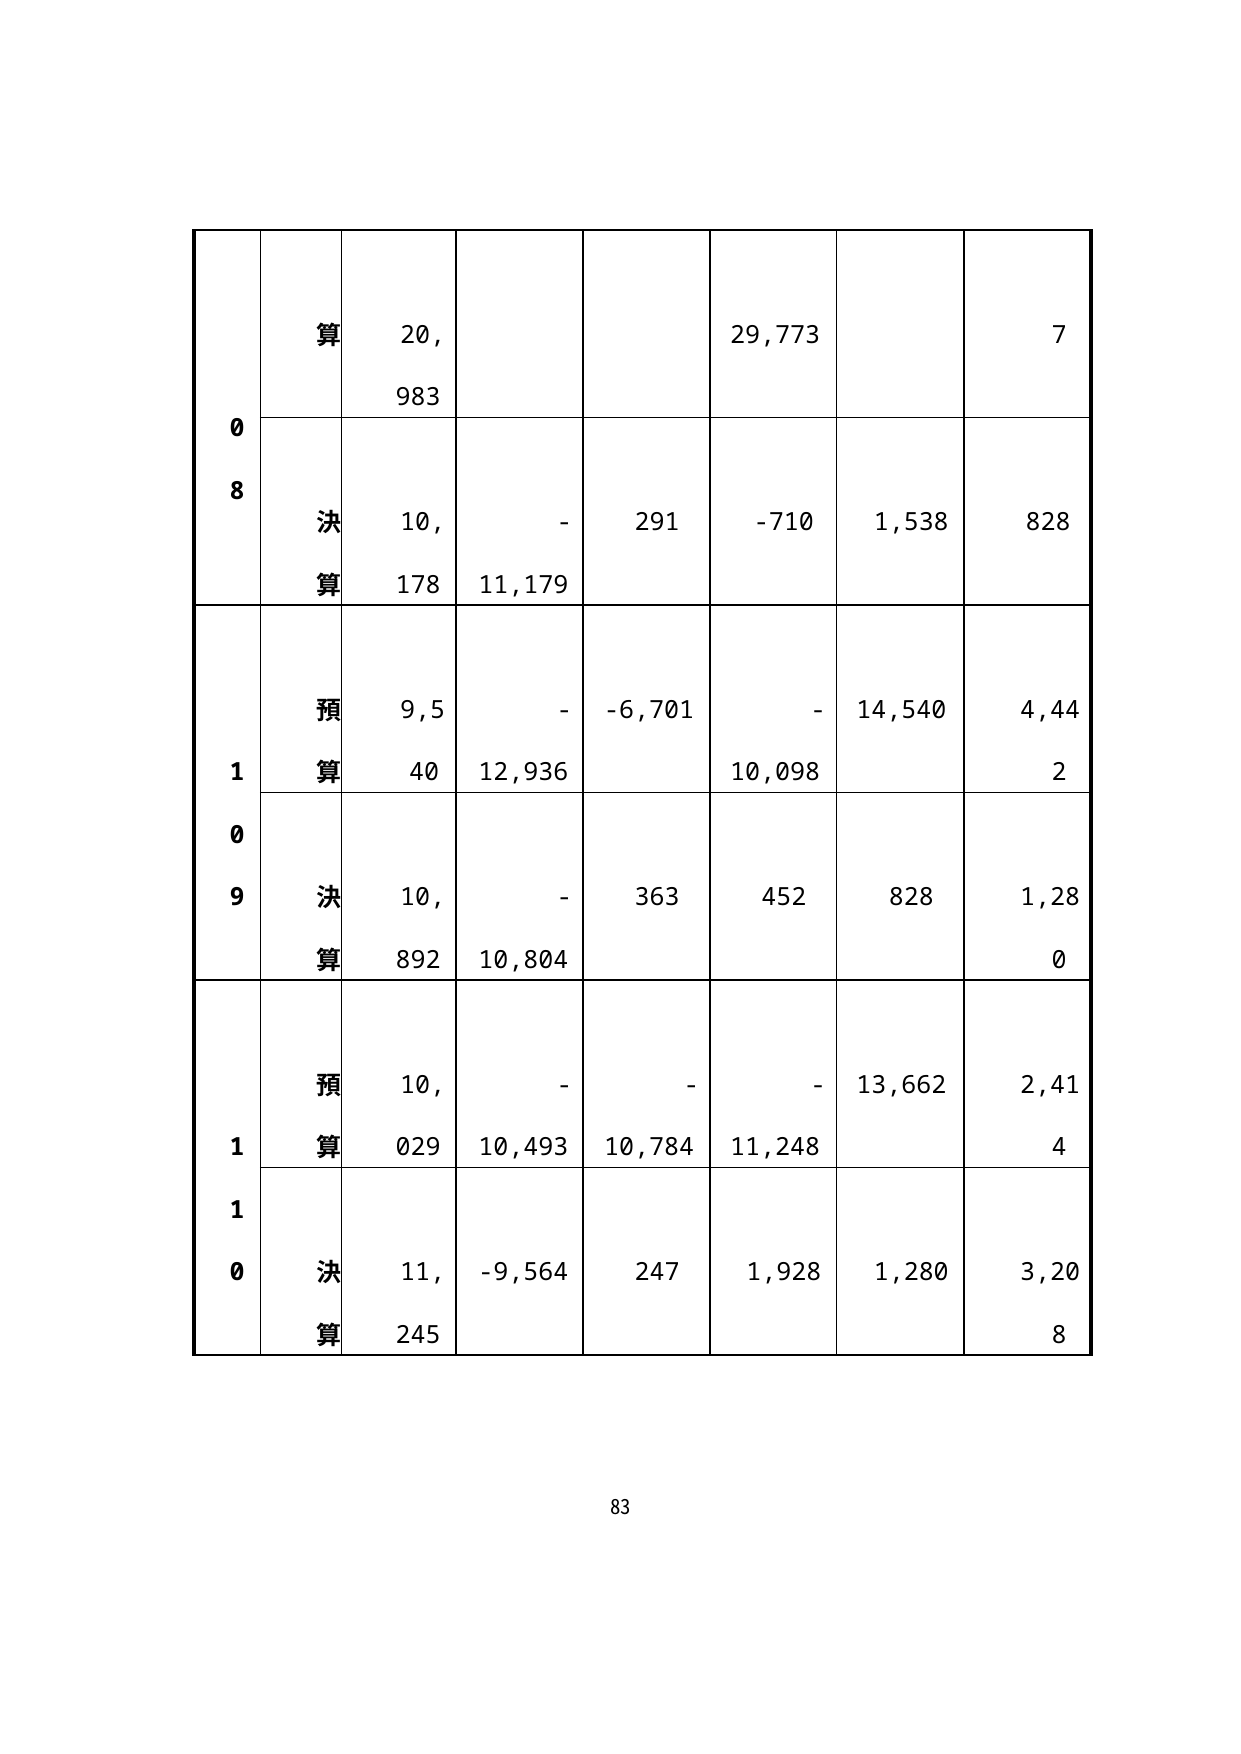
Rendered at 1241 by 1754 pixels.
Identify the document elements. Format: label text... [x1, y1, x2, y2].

table_cell 算 [261, 231, 341, 417]
table_cell 1,928 [711, 1168, 836, 1354]
table_cell 決算 [261, 418, 341, 604]
table_cell -10,493 [457, 981, 582, 1167]
table_cell [584, 231, 709, 417]
table_cell -11,179 [457, 418, 582, 604]
table_cell [457, 231, 582, 417]
table_cell 預算 [261, 606, 341, 792]
table_cell -10,098 [711, 606, 836, 792]
table_cell -11,248 [711, 981, 836, 1167]
table_cell -12,936 [457, 606, 582, 792]
table_cell 08 [196, 231, 260, 604]
table_cell 11,245 [342, 1168, 455, 1354]
table_cell 363 [584, 793, 709, 979]
table_cell 7 [965, 231, 1089, 417]
table_cell 110 [196, 981, 260, 1354]
table_cell 2,414 [965, 981, 1089, 1167]
table_cell 452 [711, 793, 836, 979]
table_cell 10,029 [342, 981, 455, 1167]
table_cell -20,983 [342, 231, 455, 417]
table_cell 247 [584, 1168, 709, 1354]
table_cell -6,701 [584, 606, 709, 792]
table_cell -9,564 [457, 1168, 582, 1354]
table_cell 3,208 [965, 1168, 1089, 1354]
table_cell -29,773 [711, 231, 836, 417]
table_cell 1,538 [837, 418, 963, 604]
table_cell -10,804 [457, 793, 582, 979]
table_cell -710 [711, 418, 836, 604]
table_cell 決算 [261, 1168, 341, 1354]
table_cell 10,178 [342, 418, 455, 604]
table_cell 決算 [261, 793, 341, 979]
table_cell 109 [196, 606, 260, 979]
table_cell 828 [837, 793, 963, 979]
table_cell 13,662 [837, 981, 963, 1167]
table_cell 預算 [261, 981, 341, 1167]
table_cell -10,784 [584, 981, 709, 1167]
table_cell 828 [965, 418, 1089, 604]
table_cell 10,892 [342, 793, 455, 979]
table_cell [837, 231, 963, 417]
table_cell 9,540 [342, 606, 455, 792]
table_cell 4,442 [965, 606, 1089, 792]
table_cell 14,540 [837, 606, 963, 792]
table_cell 1,280 [837, 1168, 963, 1354]
table_cell 291 [584, 418, 709, 604]
table_cell 1,280 [965, 793, 1089, 979]
